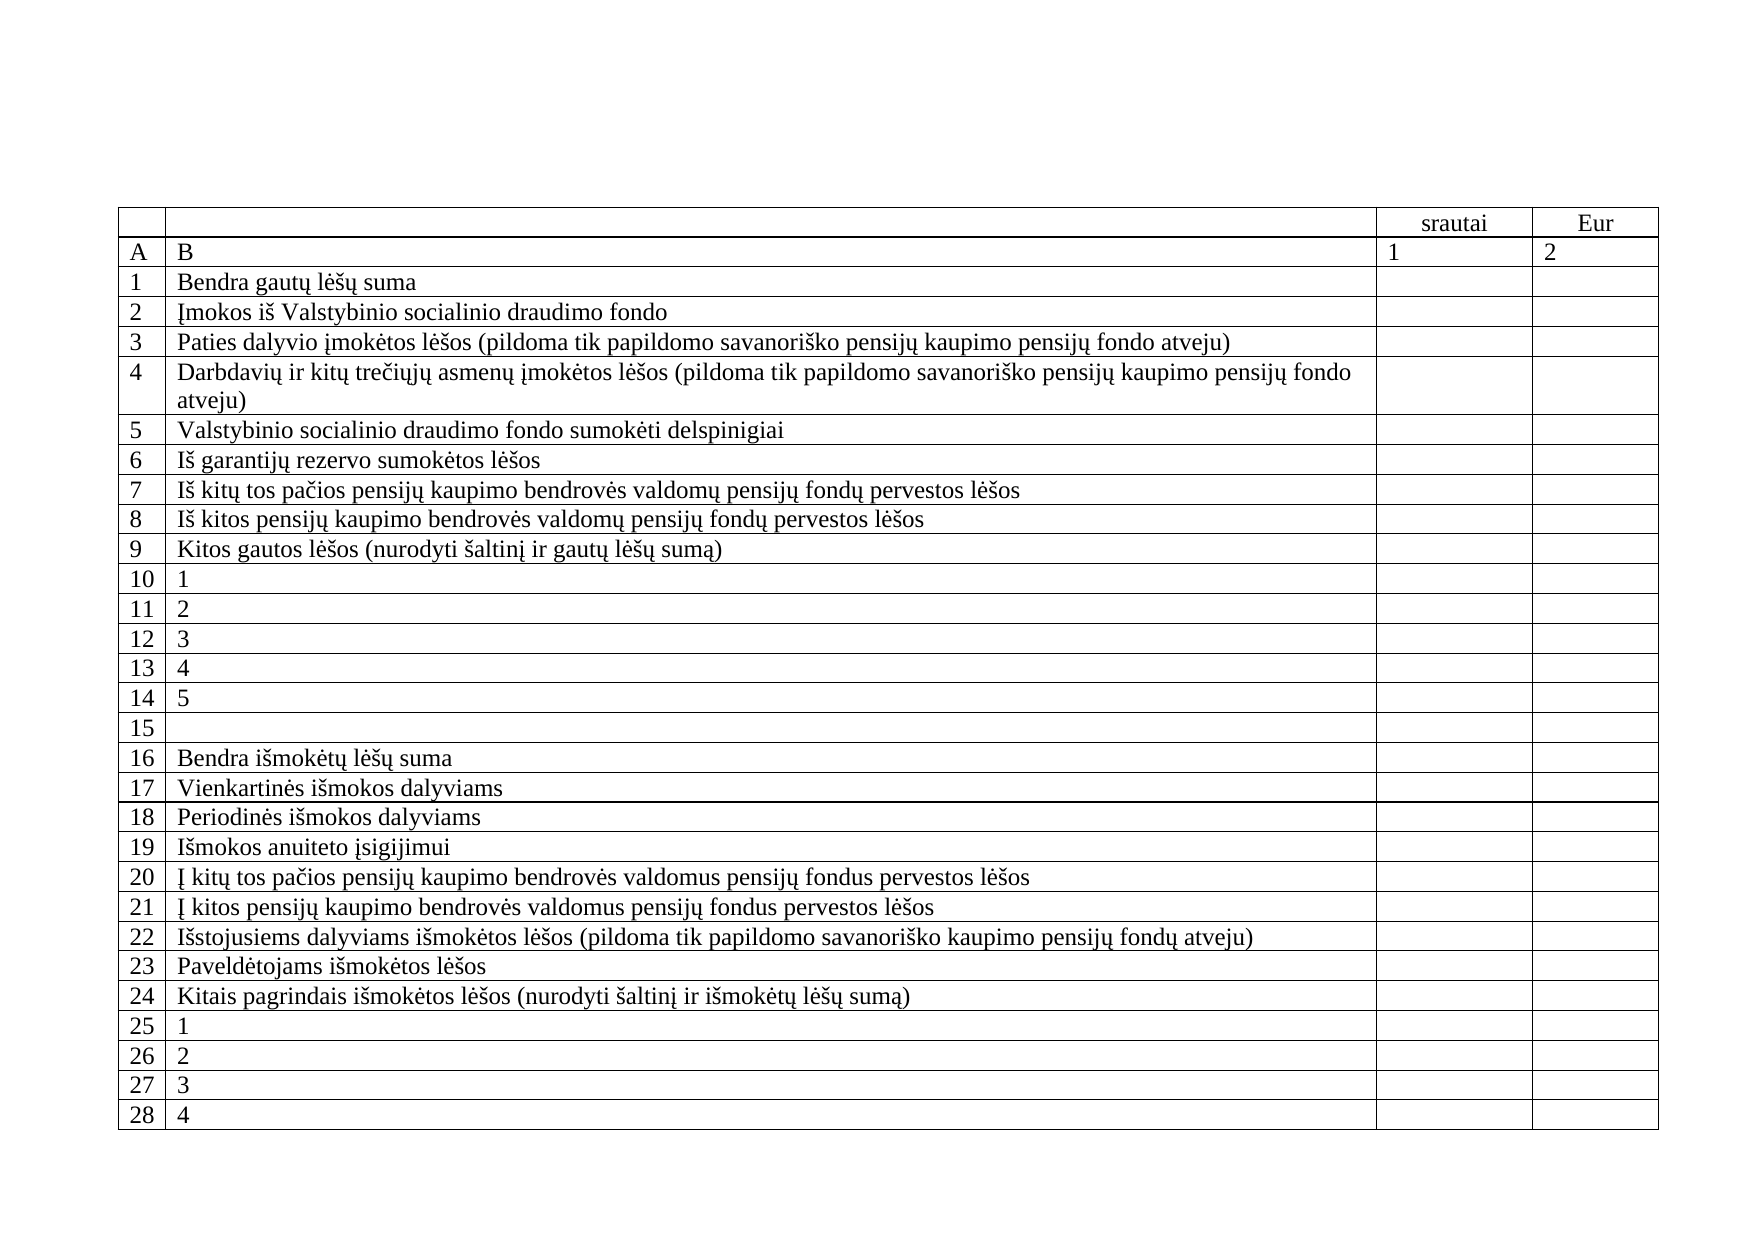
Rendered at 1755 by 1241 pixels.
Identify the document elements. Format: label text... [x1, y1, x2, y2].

table_header [166, 208, 1376, 236]
table_cell Į kitų tos pačios pensijų kaupimo bendrovės valdomus pensijų fondus pervestos lėšos [166, 862, 1376, 891]
table_cell 13 [119, 654, 165, 682]
table_cell 17 [119, 773, 165, 801]
table_cell 25 [119, 1011, 165, 1040]
table_cell 27 [119, 1071, 165, 1099]
table_cell 7 [119, 475, 165, 503]
table_cell [1377, 594, 1532, 623]
table_cell [1377, 683, 1532, 712]
table_cell [1377, 445, 1532, 474]
table_cell Paveldėtojams išmokėtos lėšos [166, 951, 1376, 980]
table_cell 15 [119, 713, 165, 742]
table_cell [1377, 564, 1532, 593]
table_cell [1377, 922, 1532, 950]
table_cell Iš kitų tos pačios pensijų kaupimo bendrovės valdomų pensijų fondų pervestos lėšos [166, 475, 1376, 503]
table_cell [1533, 1100, 1658, 1129]
table_cell 28 [119, 1100, 165, 1129]
table_cell [1533, 594, 1658, 623]
table_cell Iš kitos pensijų kaupimo bendrovės valdomų pensijų fondų pervestos lėšos [166, 505, 1376, 533]
table_cell 16 [119, 743, 165, 772]
table_cell Bendra išmokėtų lėšų suma [166, 743, 1376, 772]
table_cell Iš garantijų rezervo sumokėtos lėšos [166, 445, 1376, 474]
table_cell [1533, 1071, 1658, 1099]
table_cell [1533, 803, 1658, 831]
table_cell [1533, 773, 1658, 801]
table_header Eur [1533, 208, 1658, 236]
table_cell [1533, 624, 1658, 652]
table_cell [1533, 505, 1658, 533]
table_cell Išmokos anuiteto įsigijimui [166, 832, 1376, 861]
table_cell 3 [166, 624, 1376, 652]
table_cell [1377, 862, 1532, 891]
table_cell [1377, 475, 1532, 503]
table_cell [1377, 892, 1532, 921]
table_cell [1533, 683, 1658, 712]
table_cell B [166, 238, 1376, 266]
table_cell [1377, 624, 1532, 652]
table_cell [1377, 267, 1532, 296]
table_cell [1533, 713, 1658, 742]
table_cell [1533, 1011, 1658, 1040]
table_cell 19 [119, 832, 165, 861]
table_cell [1533, 564, 1658, 593]
table_cell 4 [166, 1100, 1376, 1129]
table_cell [1533, 862, 1658, 891]
table_cell [1377, 327, 1532, 356]
table_cell Į kitos pensijų kaupimo bendrovės valdomus pensijų fondus pervestos lėšos [166, 892, 1376, 921]
table_cell 4 [166, 654, 1376, 682]
table_cell 1 [1377, 238, 1532, 266]
table_cell [1377, 1011, 1532, 1040]
table_cell [1533, 832, 1658, 861]
table_cell [1533, 892, 1658, 921]
table_cell Įmokos iš Valstybinio socialinio draudimo fondo [166, 297, 1376, 326]
table_cell 2 [119, 297, 165, 326]
table_cell 4 [119, 357, 165, 414]
table_cell 1 [119, 267, 165, 296]
table_cell [1377, 357, 1532, 414]
table_cell [1533, 743, 1658, 772]
table_cell 26 [119, 1041, 165, 1069]
table_cell [1377, 1071, 1532, 1099]
table_cell Periodinės išmokos dalyviams [166, 803, 1376, 831]
table_cell 18 [119, 803, 165, 831]
table_cell [1377, 743, 1532, 772]
table_cell 3 [119, 327, 165, 356]
table_cell [1533, 654, 1658, 682]
table_cell 2 [1533, 238, 1658, 266]
table_cell [1533, 267, 1658, 296]
table_cell 24 [119, 981, 165, 1010]
table_cell 21 [119, 892, 165, 921]
table_cell 6 [119, 445, 165, 474]
table_cell Kitos gautos lėšos (nurodyti šaltinį ir gautų lėšų sumą) [166, 534, 1376, 563]
table_cell [1533, 1041, 1658, 1069]
table_cell Kitais pagrindais išmokėtos lėšos (nurodyti šaltinį ir išmokėtų lėšų sumą) [166, 981, 1376, 1010]
table_cell [1377, 297, 1532, 326]
table_cell [1377, 951, 1532, 980]
table_cell Paties dalyvio įmokėtos lėšos (pildoma tik papildomo savanoriško pensijų kaupimo pensijų fondo atveju) [166, 327, 1376, 356]
table_cell Vienkartinės išmokos dalyviams [166, 773, 1376, 801]
table_cell [166, 713, 1376, 742]
table_cell Išstojusiems dalyviams išmokėtos lėšos (pildoma tik papildomo savanoriško kaupimo pensijų fondų atveju) [166, 922, 1376, 950]
table_cell Valstybinio socialinio draudimo fondo sumokėti delspinigiai [166, 415, 1376, 444]
table_cell [1533, 297, 1658, 326]
table_cell [1377, 415, 1532, 444]
table_cell 5 [119, 415, 165, 444]
table_header [119, 208, 165, 236]
table_cell A [119, 238, 165, 266]
table_cell [1533, 951, 1658, 980]
table_cell 14 [119, 683, 165, 712]
table_cell 20 [119, 862, 165, 891]
table_header srautai [1377, 208, 1532, 236]
table_cell [1377, 981, 1532, 1010]
table_cell [1377, 773, 1532, 801]
table_cell 5 [166, 683, 1376, 712]
table_cell 1 [166, 1011, 1376, 1040]
table_cell 1 [166, 564, 1376, 593]
table_cell [1377, 1041, 1532, 1069]
table_cell 22 [119, 922, 165, 950]
table_cell [1533, 534, 1658, 563]
table_cell [1533, 475, 1658, 503]
table_cell [1533, 445, 1658, 474]
table_cell [1533, 415, 1658, 444]
table_cell 3 [166, 1071, 1376, 1099]
table_cell [1533, 922, 1658, 950]
table_cell [1377, 654, 1532, 682]
table_cell [1377, 832, 1532, 861]
table_cell 11 [119, 594, 165, 623]
table_cell [1377, 1100, 1532, 1129]
table_cell [1377, 534, 1532, 563]
table_cell 8 [119, 505, 165, 533]
table_cell 10 [119, 564, 165, 593]
table_cell 9 [119, 534, 165, 563]
table_cell [1377, 713, 1532, 742]
table_cell 2 [166, 1041, 1376, 1069]
table_cell [1377, 505, 1532, 533]
table_cell Darbdavių ir kitų trečiųjų asmenų įmokėtos lėšos (pildoma tik papildomo savanoriško pensijų kaupimo pensijų fondo atveju) [166, 357, 1376, 414]
table_cell [1533, 327, 1658, 356]
table_cell 23 [119, 951, 165, 980]
table_cell [1533, 981, 1658, 1010]
table_cell [1533, 357, 1658, 414]
table_cell 2 [166, 594, 1376, 623]
table_cell 12 [119, 624, 165, 652]
table_cell [1377, 803, 1532, 831]
table_cell Bendra gautų lėšų suma [166, 267, 1376, 296]
